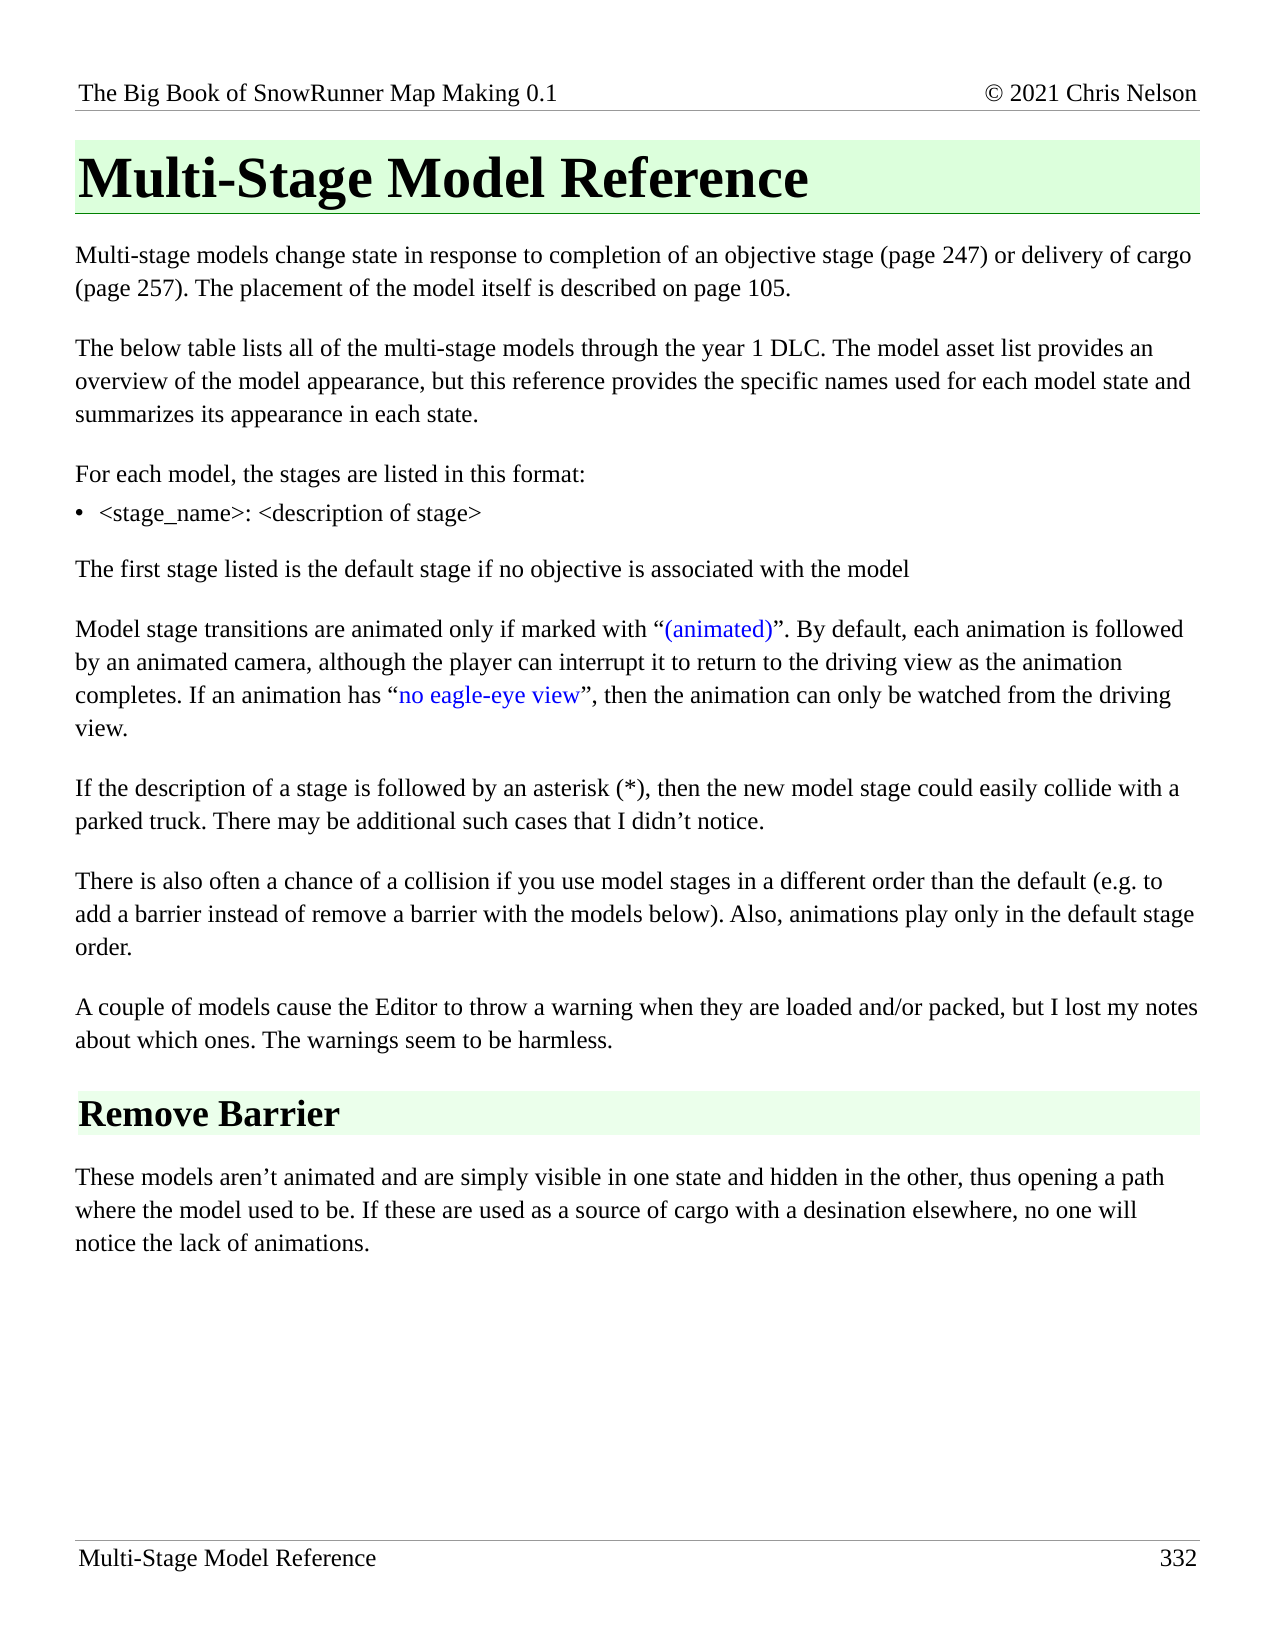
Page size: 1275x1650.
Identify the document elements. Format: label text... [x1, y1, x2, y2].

subtitle Multi-Stage Model Reference [75, 140, 1200, 213]
list <stage_name>: <description of stage> [75, 498, 1200, 527]
text A couple of models cause the Editor to throw a warning when they are loaded and/or packed, but I lost my notes about which ones. The warnings seem to be harmless. [75, 992, 1200, 1054]
text The first stage listed is the default stage if no objective is associated with the model [75, 554, 1200, 583]
text These models aren’t animated and are simply visible in one state and hidden in the other, thus opening a path where the model used to be. If these are used as a source of cargo with a desination elsewhere, no one will notice the lack of animations. [75, 1162, 1200, 1257]
subtitle For each model, the stages are listed in this format: [75, 459, 1200, 488]
text Model stage transitions are animated only if marked with “(animated)”. By default, each animation is followed by an animated camera, although the player can interrupt it to return to the driving view as the animation completes. If an animation has “no eagle-eye view”, then the animation can only be watched from the driving view. [75, 614, 1200, 742]
text Multi-stage models change state in response to completion of an objective stage (page 247) or delivery of cargo (page 257). The placement of the model itself is described on page 105. [75, 240, 1200, 302]
text There is also often a chance of a collision if you use model stages in a different order than the default (e.g. to add a barrier instead of remove a barrier with the models below). Also, animations play only in the default stage order. [75, 866, 1200, 961]
text If the description of a stage is followed by an asterisk (*), then the new model stage could easily collide with a parked truck. There may be additional such cases that I didn’t notice. [75, 773, 1200, 835]
text The below table lists all of the multi-stage models through the year 1 DLC. The model asset list provides an overview of the model appearance, but this reference provides the specific names used for each model state and summarizes its appearance in each state. [75, 333, 1200, 428]
subtitle Remove Barrier [78, 1091, 1200, 1135]
